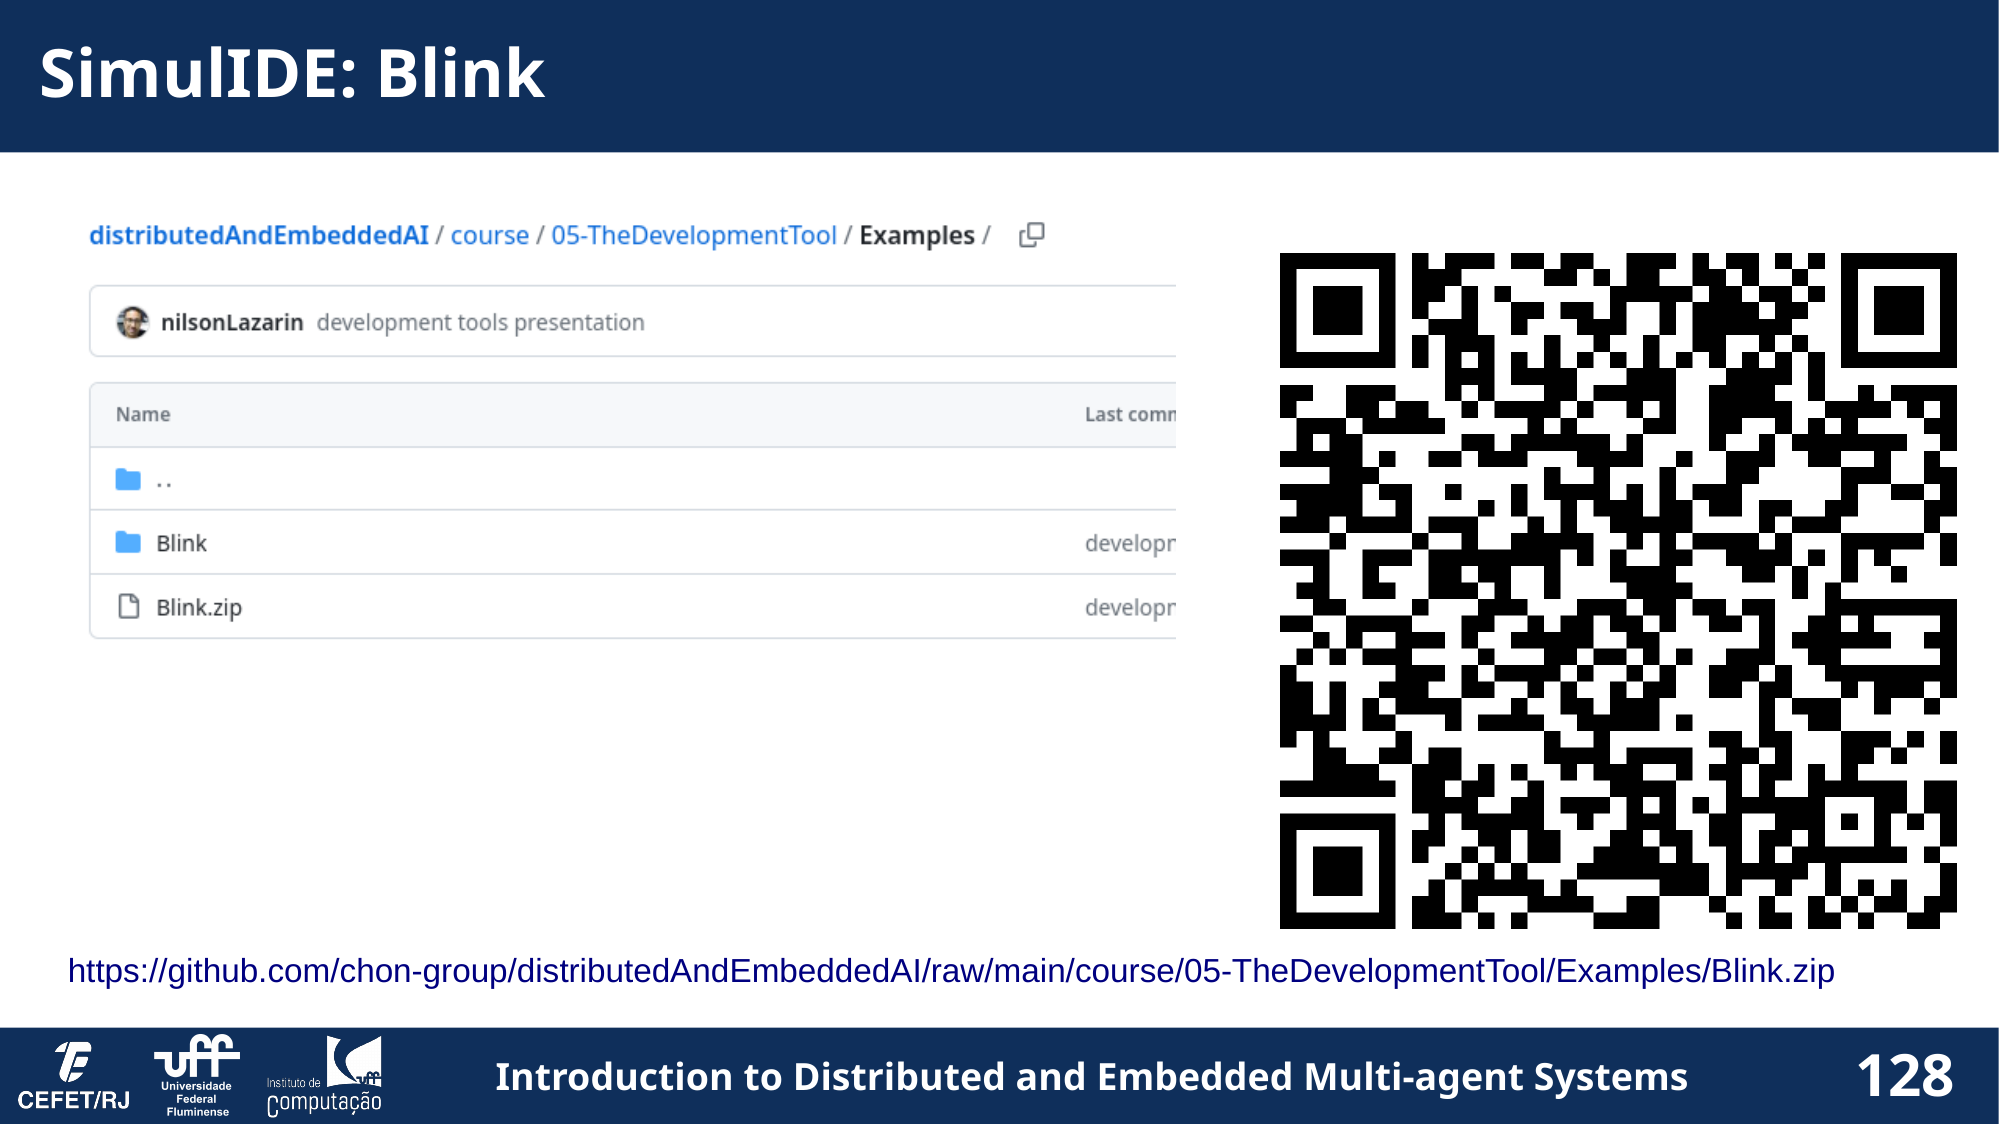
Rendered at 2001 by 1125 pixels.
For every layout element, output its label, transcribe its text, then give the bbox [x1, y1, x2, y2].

picture [153, 1033, 241, 1121]
text_box SimulIDE: Blink [25, 23, 1998, 116]
picture [1263, 236, 1973, 945]
text_box https://github.com/chon-group/distributedAndEmbeddedAI/raw/main/course/05-TheDevelopmentTool/Examples/Blink.zip [53, 944, 1914, 1004]
picture [18, 1021, 129, 1125]
picture [80, 210, 1176, 680]
picture [265, 1033, 383, 1118]
